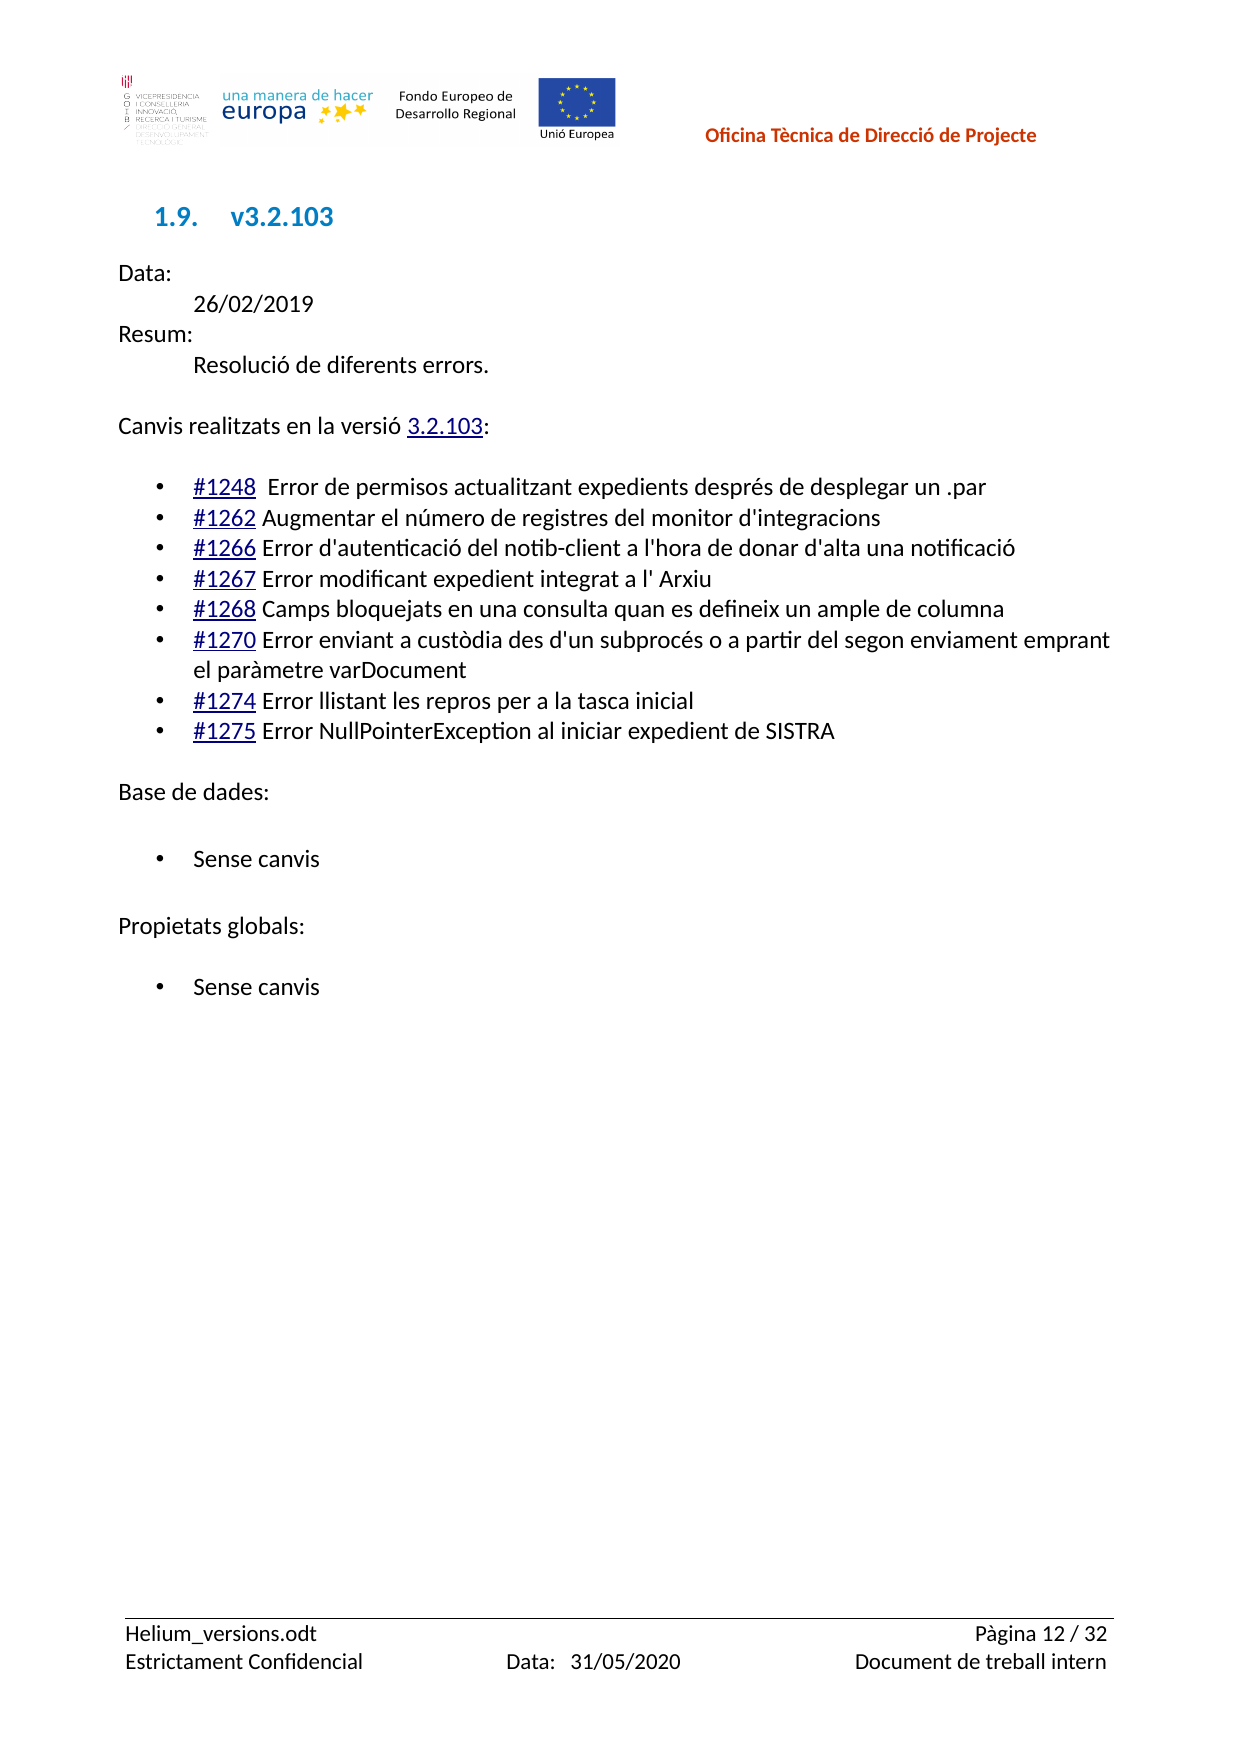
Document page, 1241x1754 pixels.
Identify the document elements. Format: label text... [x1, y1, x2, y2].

list #1248 Error de permisos actualitzant expedients després de desplegar un .par [156, 471, 1122, 502]
list #1270 Error enviant a custòdia des d'un subprocés o a partir del segon enviament emprant el paràmetre varDocument [156, 624, 1122, 685]
text Propietats globals: [118, 910, 1122, 941]
text Canvis realitzats en la versió 3.2.103: [118, 410, 1122, 441]
text Data: [118, 258, 1122, 288]
text Resolució de diferents errors. [118, 349, 1122, 380]
list #1275 Error NullPointerException al iniciar expedient de SISTRA [156, 715, 1122, 746]
text Resum: [118, 319, 1122, 349]
list #1267 Error modificant expedient integrat a l' Arxiu [156, 563, 1122, 593]
picture [118, 73, 213, 147]
picture [219, 73, 621, 147]
list #1268 Camps bloquejats en una consulta quan es defineix un ample de columna [156, 593, 1122, 624]
text 26/02/2019 [118, 288, 1122, 319]
subtitle v3.2.103 [153, 198, 1122, 234]
list #1274 Error llistant les repros per a la tasca inicial [156, 685, 1122, 715]
list Sense canvis [156, 843, 1122, 874]
list #1266 Error d'autenticació del notib-client a l'hora de donar d'alta una notificació [156, 532, 1122, 563]
list #1262 Augmentar el número de registres del monitor d'integracions [156, 502, 1122, 532]
text Base de dades: [118, 776, 1122, 807]
list Sense canvis [156, 971, 1122, 1002]
